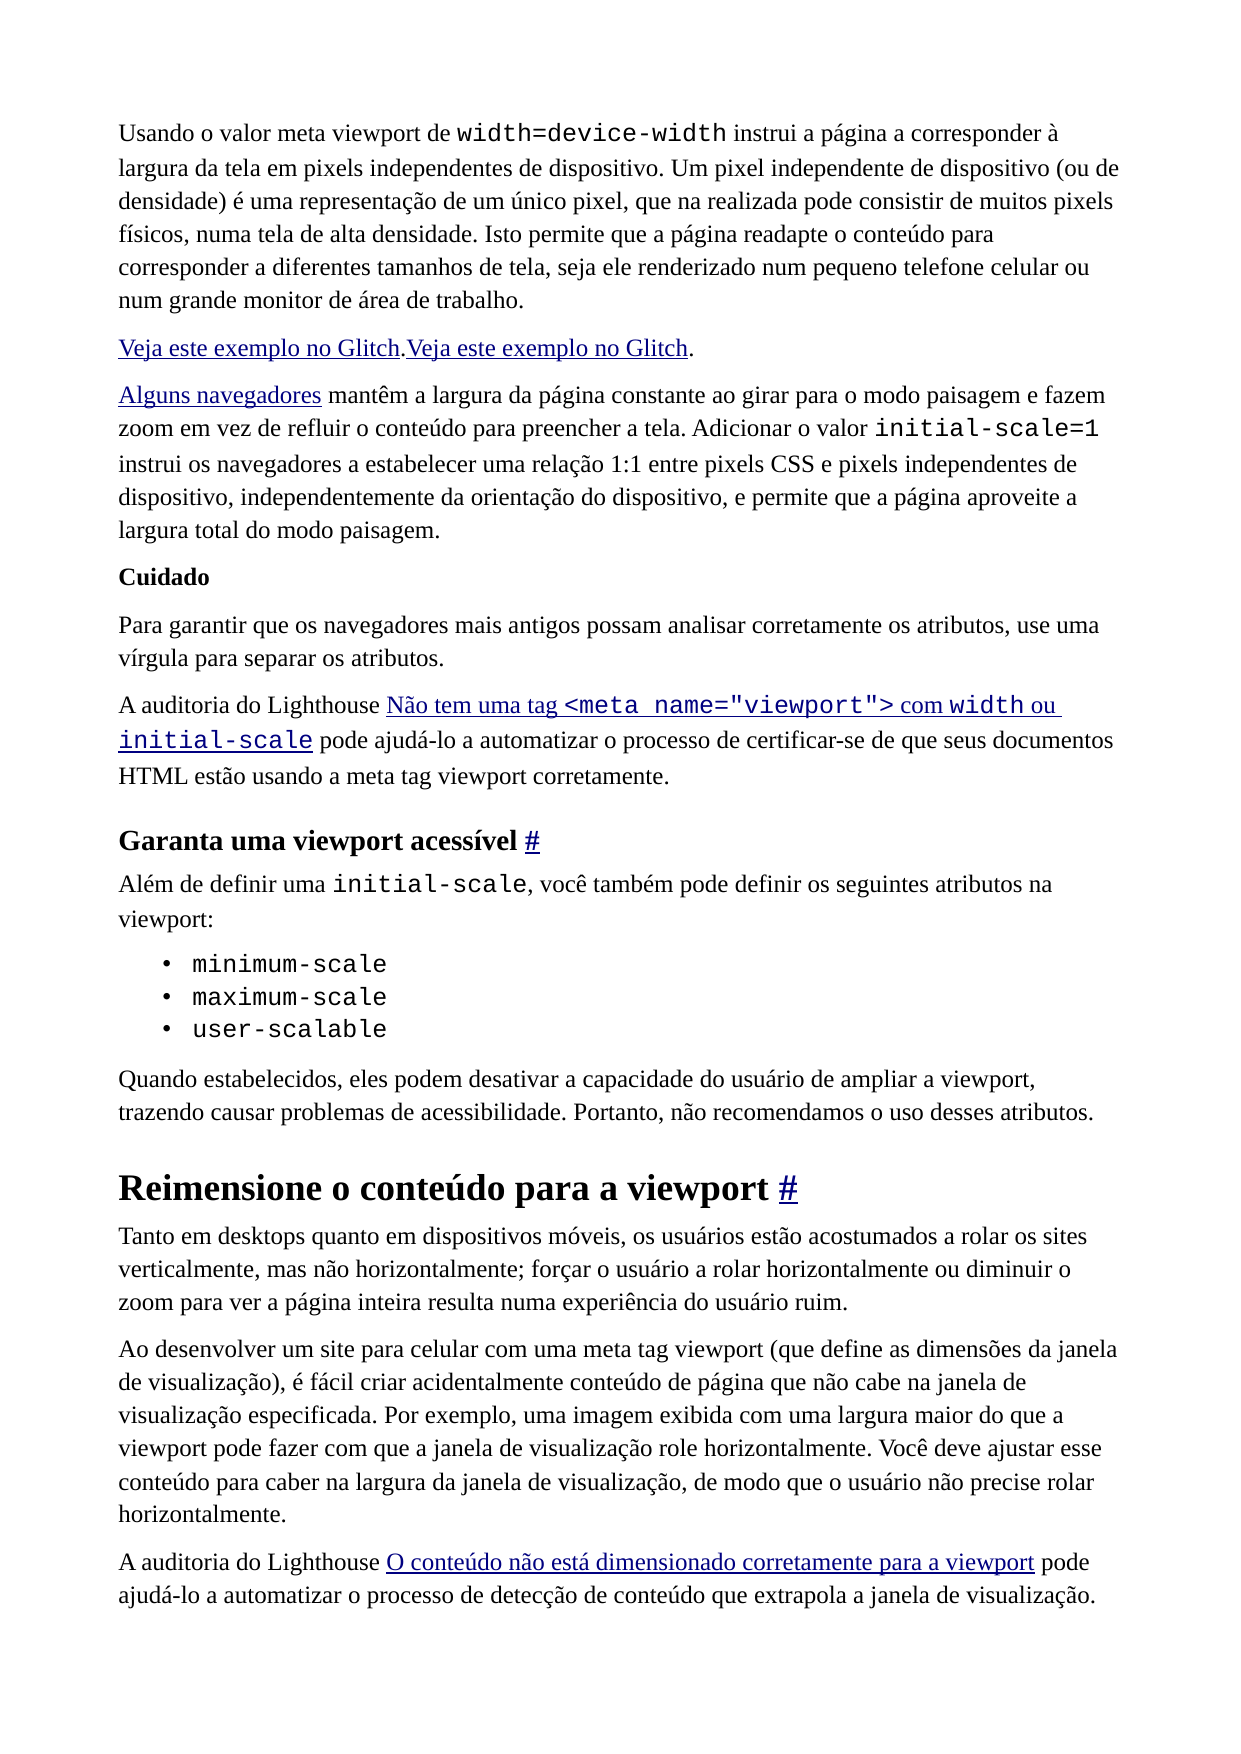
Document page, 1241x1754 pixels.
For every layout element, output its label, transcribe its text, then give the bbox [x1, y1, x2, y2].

text A auditoria do Lighthouse O conteúdo não está dimensionado corretamente para a viewport pode ajudá-lo a automatizar o processo de detecção de conteúdo que extrapola a janela de visualização. [118, 1547, 1122, 1609]
text Além de definir uma initial-scale, você também pode definir os seguintes atributos na viewport: [118, 869, 1122, 933]
text Veja este exemplo no Glitch.Veja este exemplo no Glitch. [118, 333, 1122, 362]
text A auditoria do Lighthouse Não tem uma tag <meta name="viewport"> com width ou initial-scale pode ajudá-lo a automatizar o processo de certificar-se de que seus documentos HTML estão usando a meta tag viewport corretamente. [118, 691, 1122, 789]
text Tanto em desktops quanto em dispositivos móveis, os usuários estão acostumados a rolar os sites verticalmente, mas não horizontalmente; forçar o usuário a rolar horizontalmente ou diminuir o zoom para ver a página inteira resulta numa experiência do usuário ruim. [118, 1221, 1122, 1316]
list user-scalable [162, 1017, 1122, 1045]
text Quando estabelecidos, eles podem desativar a capacidade do usuário de ampliar a viewport, trazendo causar problemas de acessibilidade. Portanto, não recomendamos o uso desses atributos. [118, 1064, 1122, 1126]
subtitle Garanta uma viewport acessível # [118, 823, 1122, 856]
list maximum-scale [162, 984, 1122, 1012]
text Ao desenvolver um site para celular com uma meta tag viewport (que define as dimensões da janela de visualização), é fácil criar acidentalmente conteúdo de página que não cabe na janela de visualização especificada. Por exemplo, uma imagem exibida com uma largura maior do que a viewport pode fazer com que a janela de visualização role horizontalmente. Você deve ajustar esse conteúdo para caber na largura da janela de visualização, de modo que o usuário não precise rolar horizontalmente. [118, 1334, 1122, 1528]
text Usando o valor meta viewport de width=device-width instrui a página a corresponder à largura da tela em pixels independentes de dispositivo. Um pixel independente de dispositivo (ou de densidade) é uma representação de um único pixel, que na realizada pode consistir de muitos pixels físicos, numa tela de alta densidade. Isto permite que a página readapte o conteúdo para corresponder a diferentes tamanhos de tela, seja ele renderizado num pequeno telefone celular ou num grande monitor de área de trabalho. [118, 118, 1122, 314]
subtitle Reimensione o conteúdo para a viewport # [118, 1165, 1122, 1208]
text Cuidado [118, 562, 1122, 591]
list minimum-scale [162, 952, 1122, 980]
text Para garantir que os navegadores mais antigos possam analisar corretamente os atributos, use uma vírgula para separar os atributos. [118, 610, 1122, 672]
text Alguns navegadores mantêm a largura da página constante ao girar para o modo paisagem e fazem zoom em vez de refluir o conteúdo para preencher a tela. Adicionar o valor initial-scale=1 instrui os navegadores a estabelecer uma relação 1:1 entre pixels CSS e pixels independentes de dispositivo, independentemente da orientação do dispositivo, e permite que a página aproveite a largura total do modo paisagem. [118, 381, 1122, 543]
